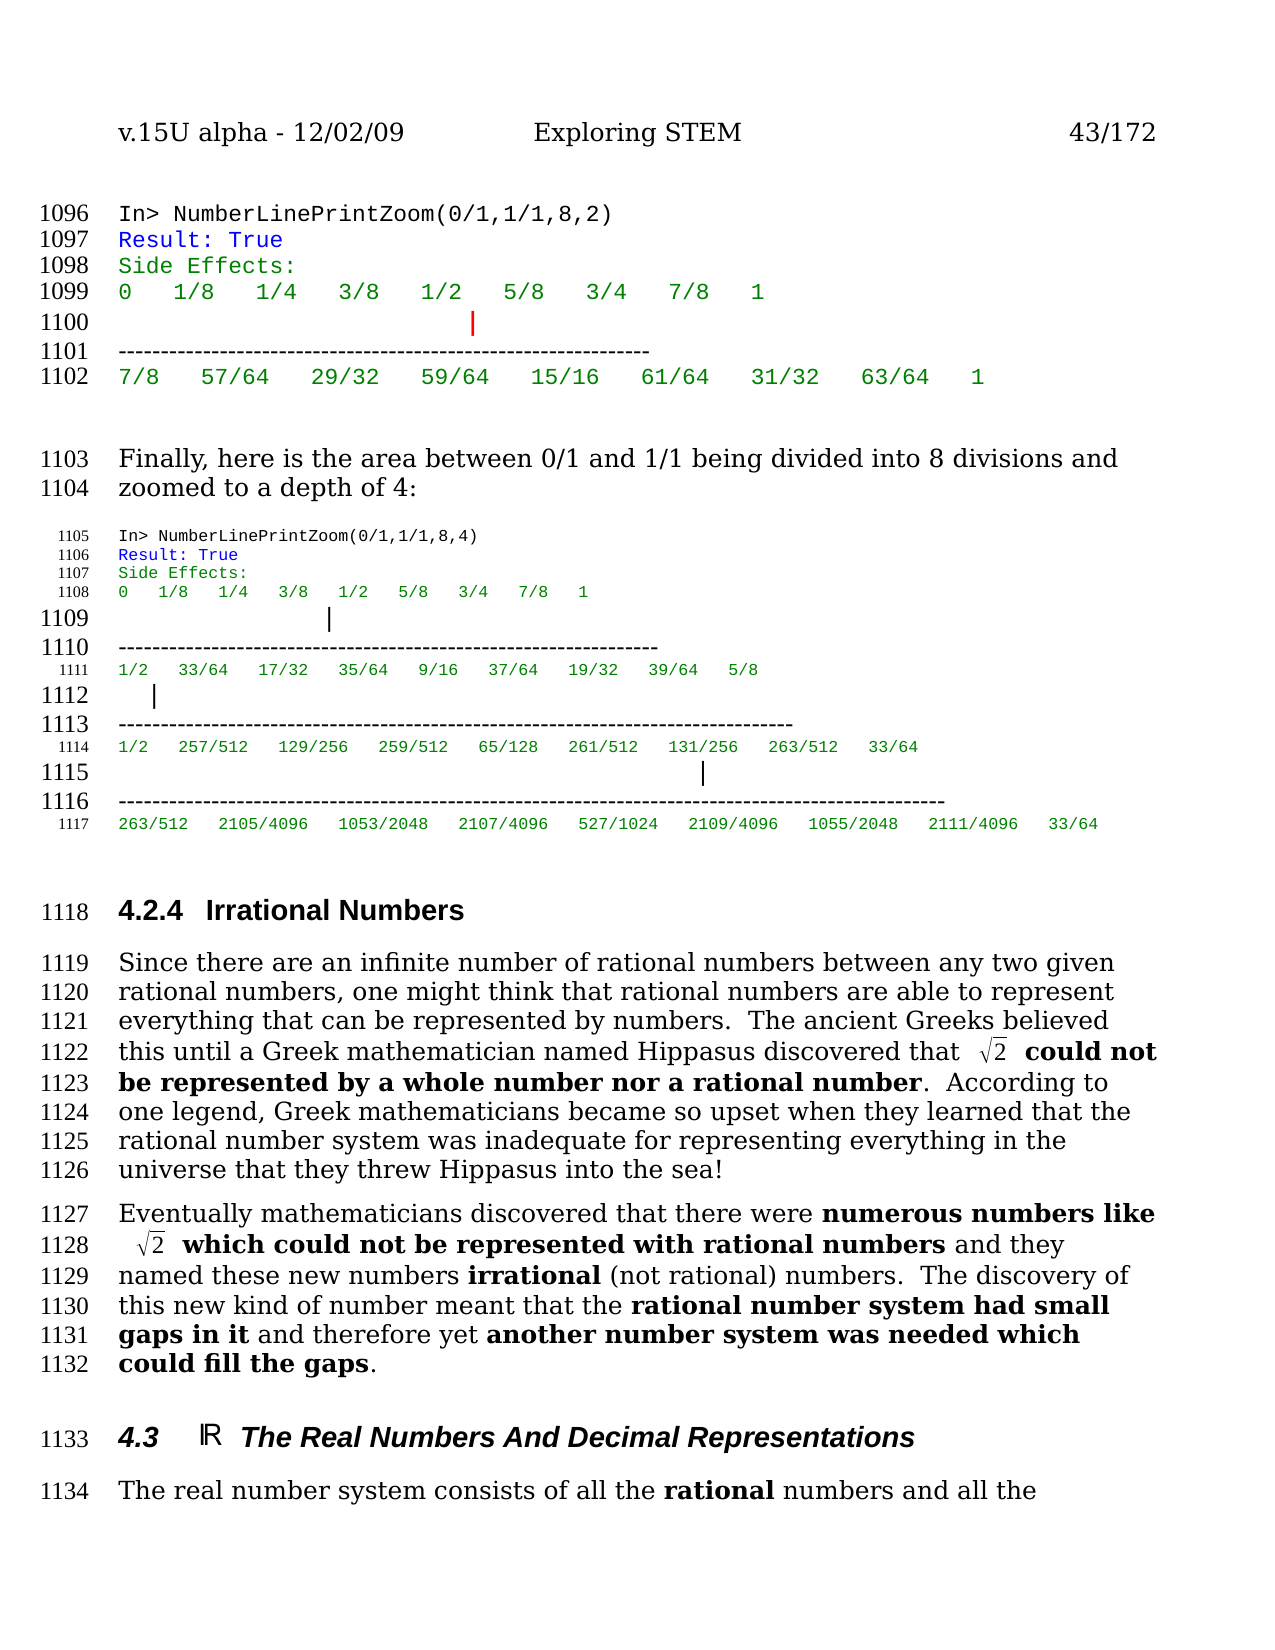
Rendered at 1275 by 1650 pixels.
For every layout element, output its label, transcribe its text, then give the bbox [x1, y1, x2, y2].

text 7/8 57/64 29/32 59/64 15/16 61/64 31/32 63/64 1 [118, 365, 1157, 391]
text 0 1/8 1/4 3/8 1/2 5/8 3/4 7/8 1 [118, 584, 1157, 603]
text -------------------------------------------------------------------------------- [118, 709, 1157, 738]
text | [118, 603, 1157, 632]
text Since there are an infinite number of rational numbers between any two given rational numbers, one might think that rational numbers are able to represent everything that can be represented by numbers. The ancient Greeks believed this until a Greek mathematician named Hippasus discovered thatcould not be represented by a whole number nor a rational number. According to one legend, Greek mathematicians became so upset when they learned that the rational number system was inadequate for representing everything in the universe that they threw Hippasus into the sea! [118, 948, 1157, 1184]
text Finally, here is the area between 0/1 and 1/1 being divided into 8 divisions and zoomed to a depth of 4: [118, 444, 1157, 502]
subtitle Irrational Numbers [118, 893, 1157, 927]
text | [118, 757, 1157, 786]
text 0 1/8 1/4 3/8 1/2 5/8 3/4 7/8 1 [118, 281, 1157, 306]
text | [118, 680, 1157, 709]
text 263/512 2105/4096 1053/2048 2107/4096 527/1024 2109/4096 1055/2048 2111/4096 33/64 [118, 815, 1157, 834]
text | [118, 306, 1157, 336]
text 1/2 33/64 17/32 35/64 9/16 37/64 19/32 39/64 5/8 [118, 661, 1157, 680]
text Side Effects: [118, 254, 1157, 281]
text Eventually mathematicians discovered that there were numerous numbers likewhich could not be represented with rational numbers and they named these new numbers irrational (not rational) numbers. The discovery of this new kind of number meant that the rational number system had small gaps in it and therefore yet another number system was needed which could fill the gaps. [118, 1199, 1157, 1379]
text Result: True [118, 229, 1157, 254]
text In> NumberLinePrintZoom(0/1,1/1,8,2) [118, 203, 1157, 229]
text Side Effects: [118, 565, 1157, 584]
text In> NumberLinePrintZoom(0/1,1/1,8,4) [118, 527, 1157, 546]
text ---------------------------------------------------------------- [118, 632, 1157, 661]
text -------------------------------------------------------------------------------------------------- [118, 786, 1157, 815]
text Result: True [118, 546, 1157, 565]
subtitle The Real Numbers And Decimal Representations [118, 1418, 1157, 1455]
text 1/2 257/512 129/256 259/512 65/128 261/512 131/256 263/512 33/64 [118, 738, 1157, 757]
text The real number system consists of all the rational numbers and all the [118, 1476, 1157, 1505]
text --------------------------------------------------------------- [118, 336, 1157, 365]
